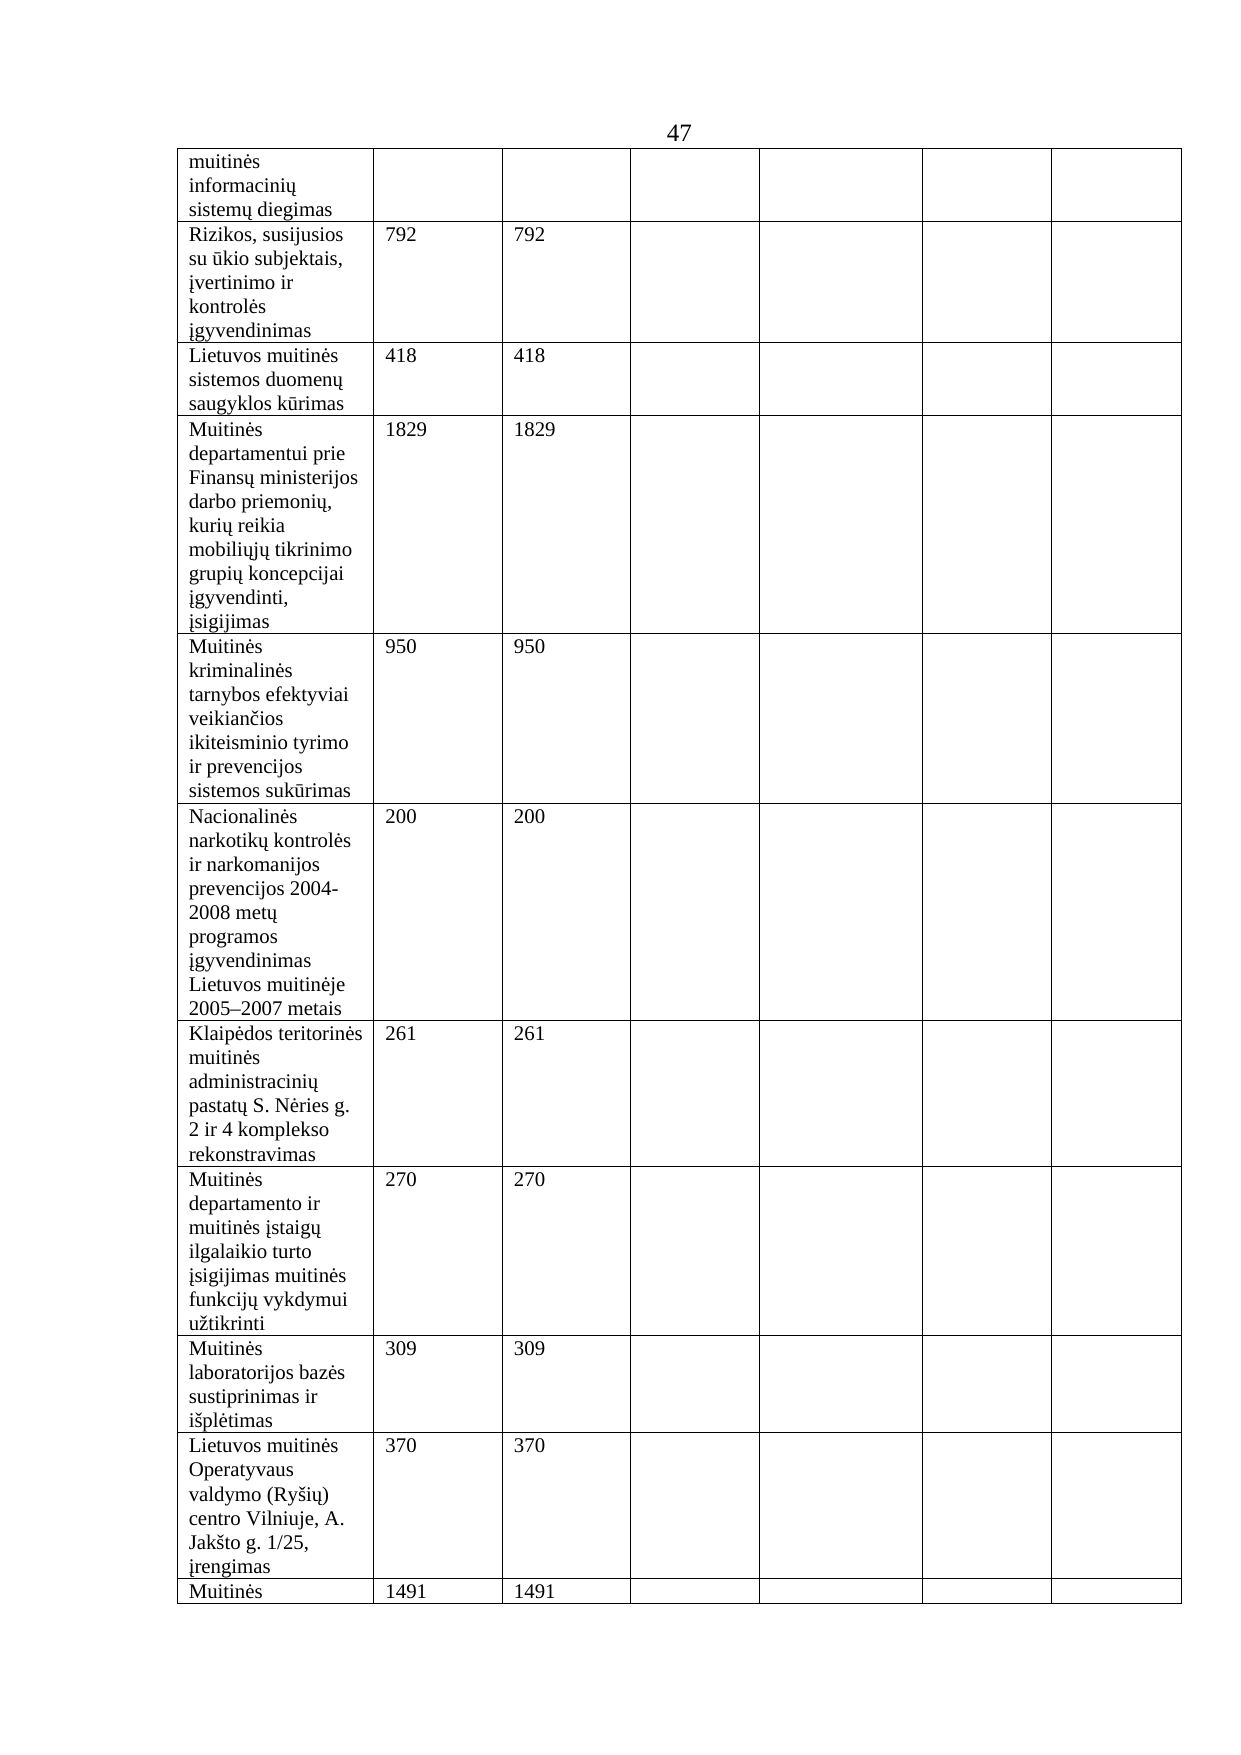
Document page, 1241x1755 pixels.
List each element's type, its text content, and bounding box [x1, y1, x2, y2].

table_cell 1829 [503, 416, 630, 633]
table_cell Lietuvos muitinės Operatyvaus valdymo (Ryšių) centro Vilniuje, A. Jakšto g. 1/25, įrengimas [178, 1433, 373, 1578]
table_cell [1052, 343, 1181, 415]
table_cell [760, 222, 922, 342]
table_cell [760, 634, 922, 802]
table_cell Muitinės departamentui prie Finansų ministerijos darbo priemonių, kurių reikia mobiliųjų tikrinimo grupių koncepcijai įgyvendinti, įsigijimas [178, 416, 373, 633]
table_cell [760, 1433, 922, 1578]
table_cell [760, 1579, 922, 1603]
table_cell [923, 343, 1051, 415]
table_cell 1829 [374, 416, 502, 633]
table_cell [760, 416, 922, 633]
table_cell [923, 1579, 1051, 1603]
table_cell 309 [374, 1336, 502, 1432]
table_cell [631, 804, 759, 1020]
table_cell 792 [374, 222, 502, 342]
table_cell Lietuvos muitinės sistemos duomenų saugyklos kūrimas [178, 343, 373, 415]
table_cell [631, 222, 759, 342]
table_cell [923, 634, 1051, 802]
table_cell [1052, 1167, 1181, 1335]
table_cell [631, 343, 759, 415]
table_cell [923, 149, 1051, 221]
table_cell 200 [503, 804, 630, 1020]
table_cell [760, 343, 922, 415]
table_cell [631, 1579, 759, 1603]
table_cell [760, 1021, 922, 1166]
table_cell Muitinės kriminalinės tarnybos efektyviai veikiančios ikiteisminio tyrimo ir prevencijos sistemos sukūrimas [178, 634, 373, 802]
table_cell 270 [503, 1167, 630, 1335]
table_cell Muitinės [178, 1579, 373, 1603]
table_cell [631, 416, 759, 633]
table_cell [1052, 149, 1181, 221]
table_cell [1052, 634, 1181, 802]
table_cell 261 [374, 1021, 502, 1166]
table_cell [1052, 1579, 1181, 1603]
table_cell Muitinės laboratorijos bazės sustiprinimas ir išplėtimas [178, 1336, 373, 1432]
table_cell [760, 1167, 922, 1335]
table_cell muitinės informacinių sistemų diegimas [178, 149, 373, 221]
table_cell 418 [503, 343, 630, 415]
table_cell [923, 804, 1051, 1020]
table_cell [923, 1021, 1051, 1166]
table_cell 200 [374, 804, 502, 1020]
table_cell 950 [503, 634, 630, 802]
table_cell 309 [503, 1336, 630, 1432]
table_cell [923, 222, 1051, 342]
table_cell [1052, 1336, 1181, 1432]
table_cell Muitinės departamento ir muitinės įstaigų ilgalaikio turto įsigijimas muitinės funkcijų vykdymui užtikrinti [178, 1167, 373, 1335]
table_cell 950 [374, 634, 502, 802]
table_cell [760, 804, 922, 1020]
table_cell [1052, 1433, 1181, 1578]
table_cell [923, 1433, 1051, 1578]
table_cell Klaipėdos teritorinės muitinės administracinių pastatų S. Nėries g. 2 ir 4 komplekso rekonstravimas [178, 1021, 373, 1166]
table_cell 261 [503, 1021, 630, 1166]
table_cell [631, 1336, 759, 1432]
table_cell [760, 149, 922, 221]
table_cell [374, 149, 502, 221]
table_cell [631, 149, 759, 221]
table_cell 270 [374, 1167, 502, 1335]
table_cell 1491 [374, 1579, 502, 1603]
table_cell [923, 1336, 1051, 1432]
table_cell [760, 1336, 922, 1432]
table_cell 792 [503, 222, 630, 342]
table_cell [1052, 804, 1181, 1020]
table_cell 1491 [503, 1579, 630, 1603]
table_cell [631, 1433, 759, 1578]
table_cell Rizikos, susijusios su ūkio subjektais, įvertinimo ir kontrolės įgyvendinimas [178, 222, 373, 342]
table_cell [631, 1021, 759, 1166]
table_cell [631, 634, 759, 802]
table_cell Nacionalinės narkotikų kontrolės ir narkomanijos prevencijos 2004-2008 metų programos įgyvendinimas Lietuvos muitinėje 2005–2007 metais [178, 804, 373, 1020]
table_cell [631, 1167, 759, 1335]
table_cell [923, 416, 1051, 633]
table_cell [923, 1167, 1051, 1335]
table_cell 370 [374, 1433, 502, 1578]
table_cell 370 [503, 1433, 630, 1578]
table_cell 418 [374, 343, 502, 415]
table_cell [503, 149, 630, 221]
table_cell [1052, 222, 1181, 342]
table_cell [1052, 1021, 1181, 1166]
table_cell [1052, 416, 1181, 633]
